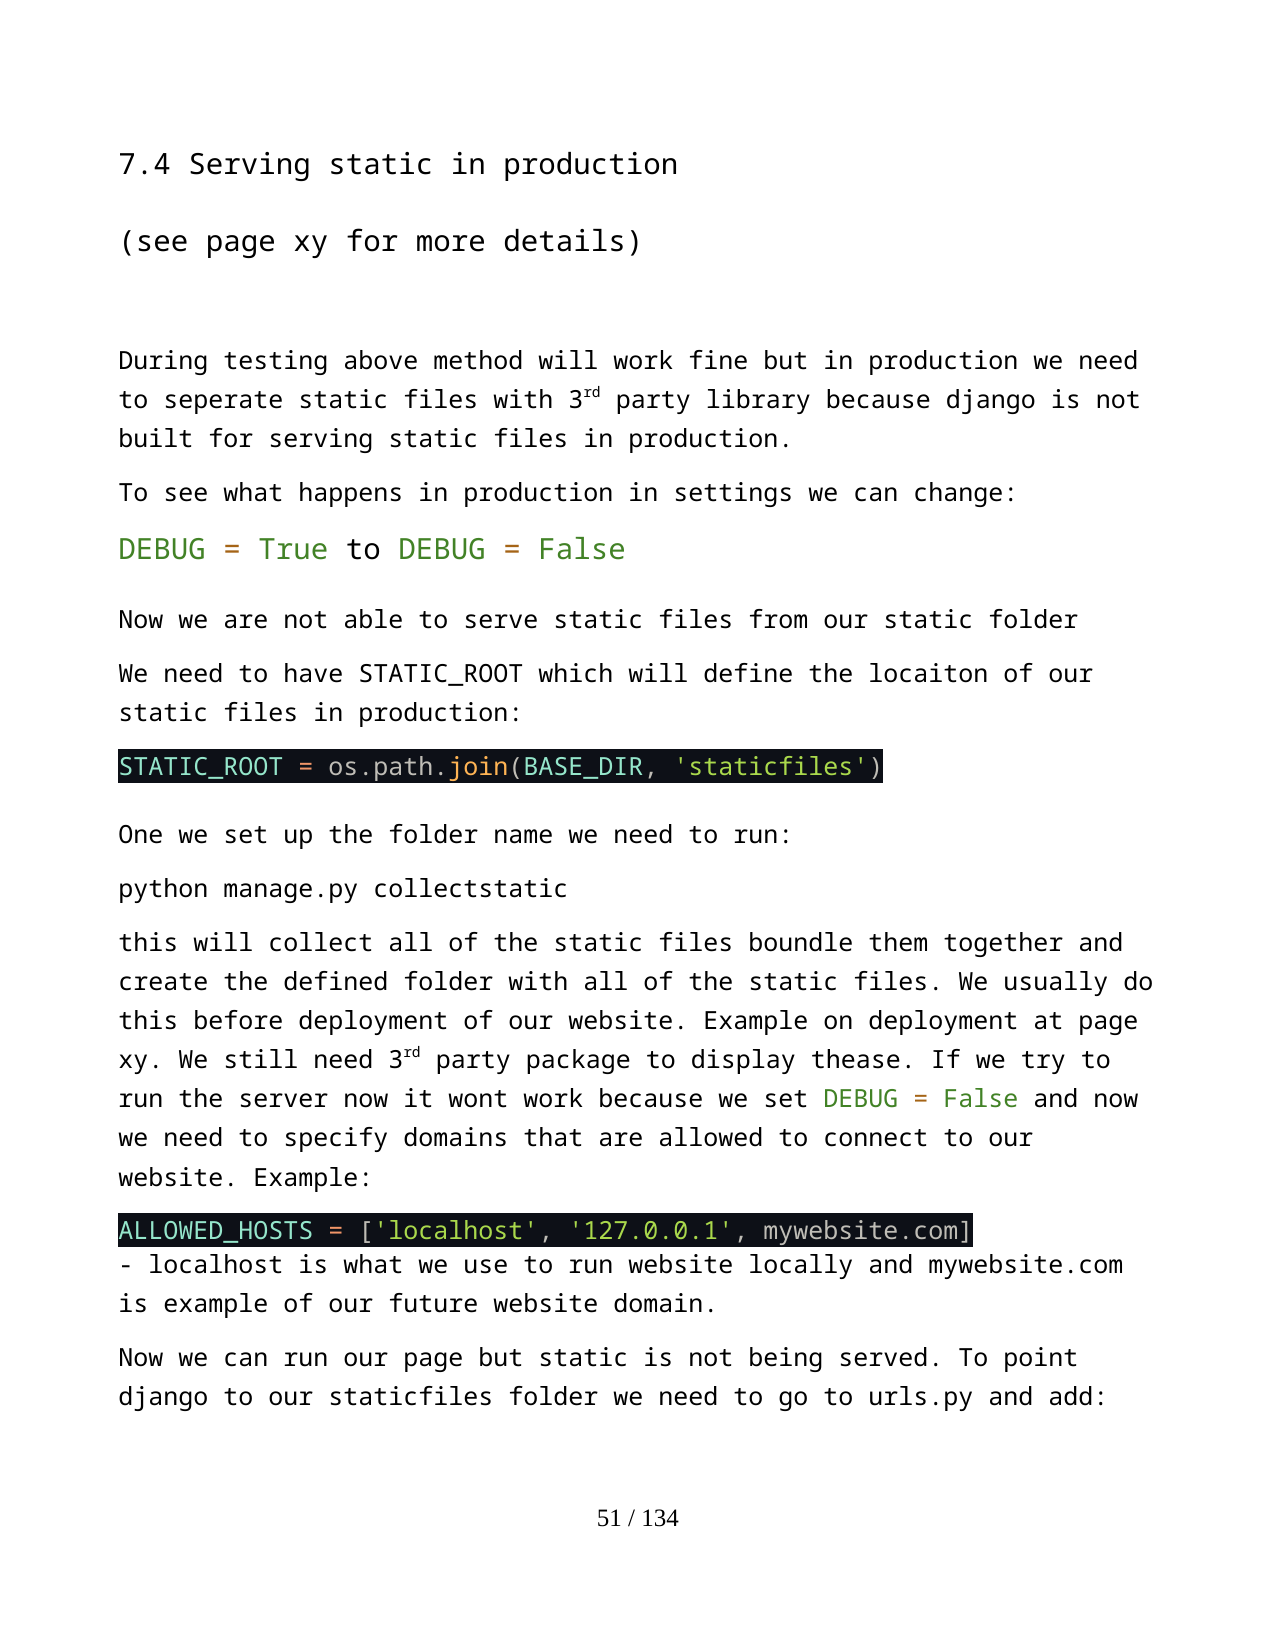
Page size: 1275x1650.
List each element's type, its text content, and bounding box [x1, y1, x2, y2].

text python manage.py collectstatic [118, 870, 1157, 904]
text ALLOWED_HOSTS = ['localhost', '127.0.0.1', mywebsite.com] [118, 1213, 1157, 1247]
text One we set up the folder name we need to run: [118, 817, 1157, 851]
text - localhost is what we use to run website locally and mywebsite.com is example of our future website domain. [118, 1247, 1157, 1320]
text During testing above method will work fine but in production we need to seperate static files with 3rd party library because django is not built for serving static files in production. [118, 342, 1157, 455]
text Now we can run our page but static is not being served. To point django to our staticfiles folder we need to go to urls.py and add: [118, 1340, 1157, 1413]
subtitle (see page xy for more details) [118, 220, 1157, 260]
text DEBUG = True to DEBUG = False [118, 528, 1157, 568]
text To see what happens in production in settings we can change: [118, 474, 1157, 508]
subtitle 7.4 Serving static in production [118, 143, 1157, 183]
text STATIC_ROOT = os.path.join(BASE_DIR, 'staticfiles') [118, 748, 1157, 783]
text We need to have STATIC_ROOT which will define the locaiton of our static files in production: [118, 656, 1157, 729]
text this will collect all of the static files boundle them together and create the defined folder with all of the static files. We usually do this before deployment of our website. Example on deployment at page xy. We still need 3rd party package to display thease. If we try to run the server now it wont work because we set DEBUG = False and now we need to specify domains that are allowed to connect to our website. Example: [118, 924, 1157, 1193]
text Now we are not able to serve static files from our static folder [118, 602, 1157, 636]
